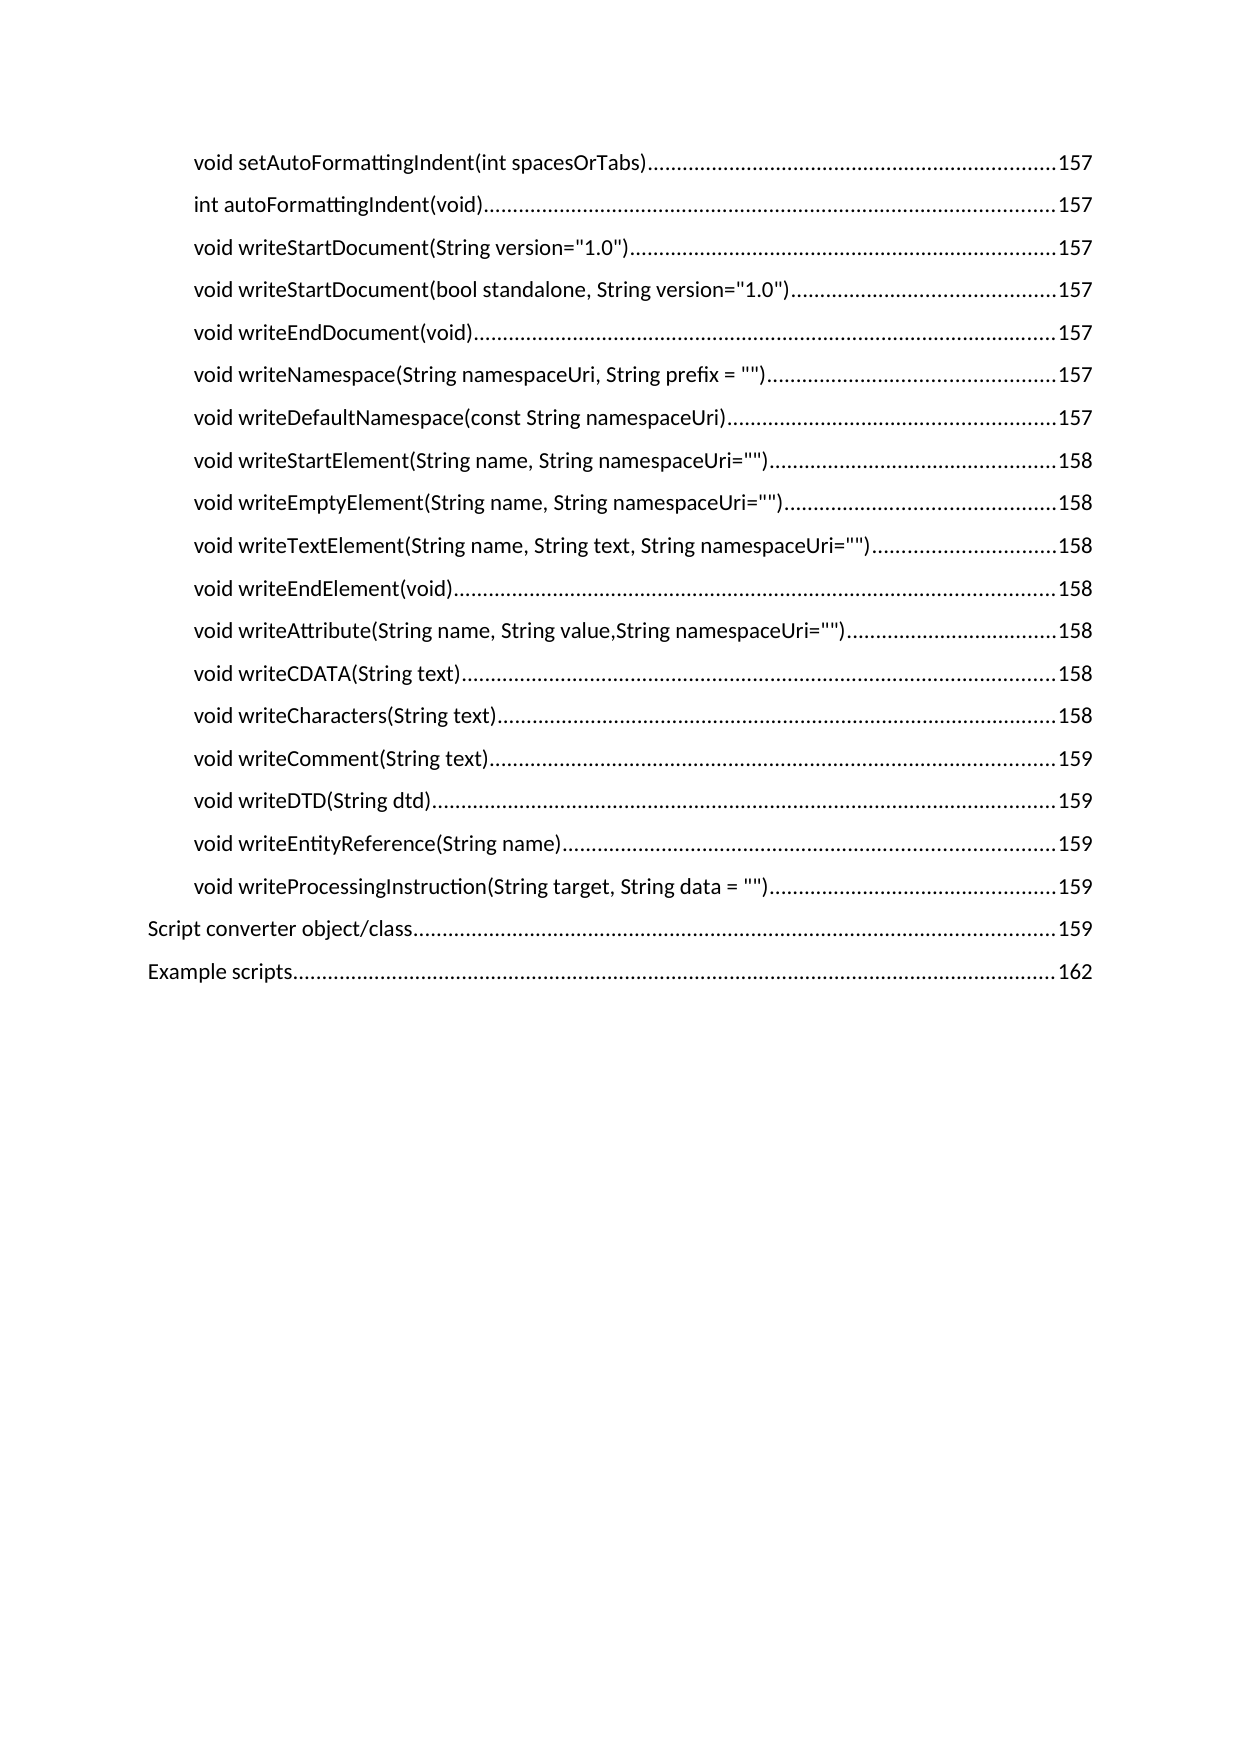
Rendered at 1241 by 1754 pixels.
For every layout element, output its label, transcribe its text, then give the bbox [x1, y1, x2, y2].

text void writeCDATA(String text) 158 [193, 659, 1093, 687]
text void writeComment(String text) 159 [193, 744, 1093, 772]
text void writeEntityReference(String name) 159 [193, 829, 1093, 857]
text void writeStartDocument(bool standalone, String version="1.0") 157 [193, 275, 1093, 303]
text void writeNamespace(String namespaceUri, String prefix = "") 157 [193, 361, 1093, 389]
text Script converter object/class 159 [148, 914, 1093, 942]
text Example scripts 162 [148, 957, 1093, 985]
text void writeDefaultNamespace(const String namespaceUri) 157 [193, 403, 1093, 431]
text void writeTextElement(String name, String text, String namespaceUri="") 158 [193, 531, 1093, 559]
text void writeEmptyElement(String name, String namespaceUri="") 158 [193, 488, 1093, 516]
text void writeDTD(String dtd) 159 [193, 787, 1093, 815]
text void writeProcessingInstruction(String target, String data = "") 159 [193, 872, 1093, 900]
text void writeEndDocument(void) 157 [193, 318, 1093, 346]
text void writeEndElement(void) 158 [193, 574, 1093, 602]
text void writeAttribute(String name, String value,String namespaceUri="") 158 [193, 616, 1093, 644]
text int autoFormattingIndent(void) 157 [193, 190, 1093, 218]
text void writeStartDocument(String version="1.0") 157 [193, 233, 1093, 261]
text void setAutoFormattingIndent(int spacesOrTabs) 157 [193, 148, 1093, 176]
text void writeCharacters(String text) 158 [193, 701, 1093, 729]
text void writeStartElement(String name, String namespaceUri="") 158 [193, 446, 1093, 474]
